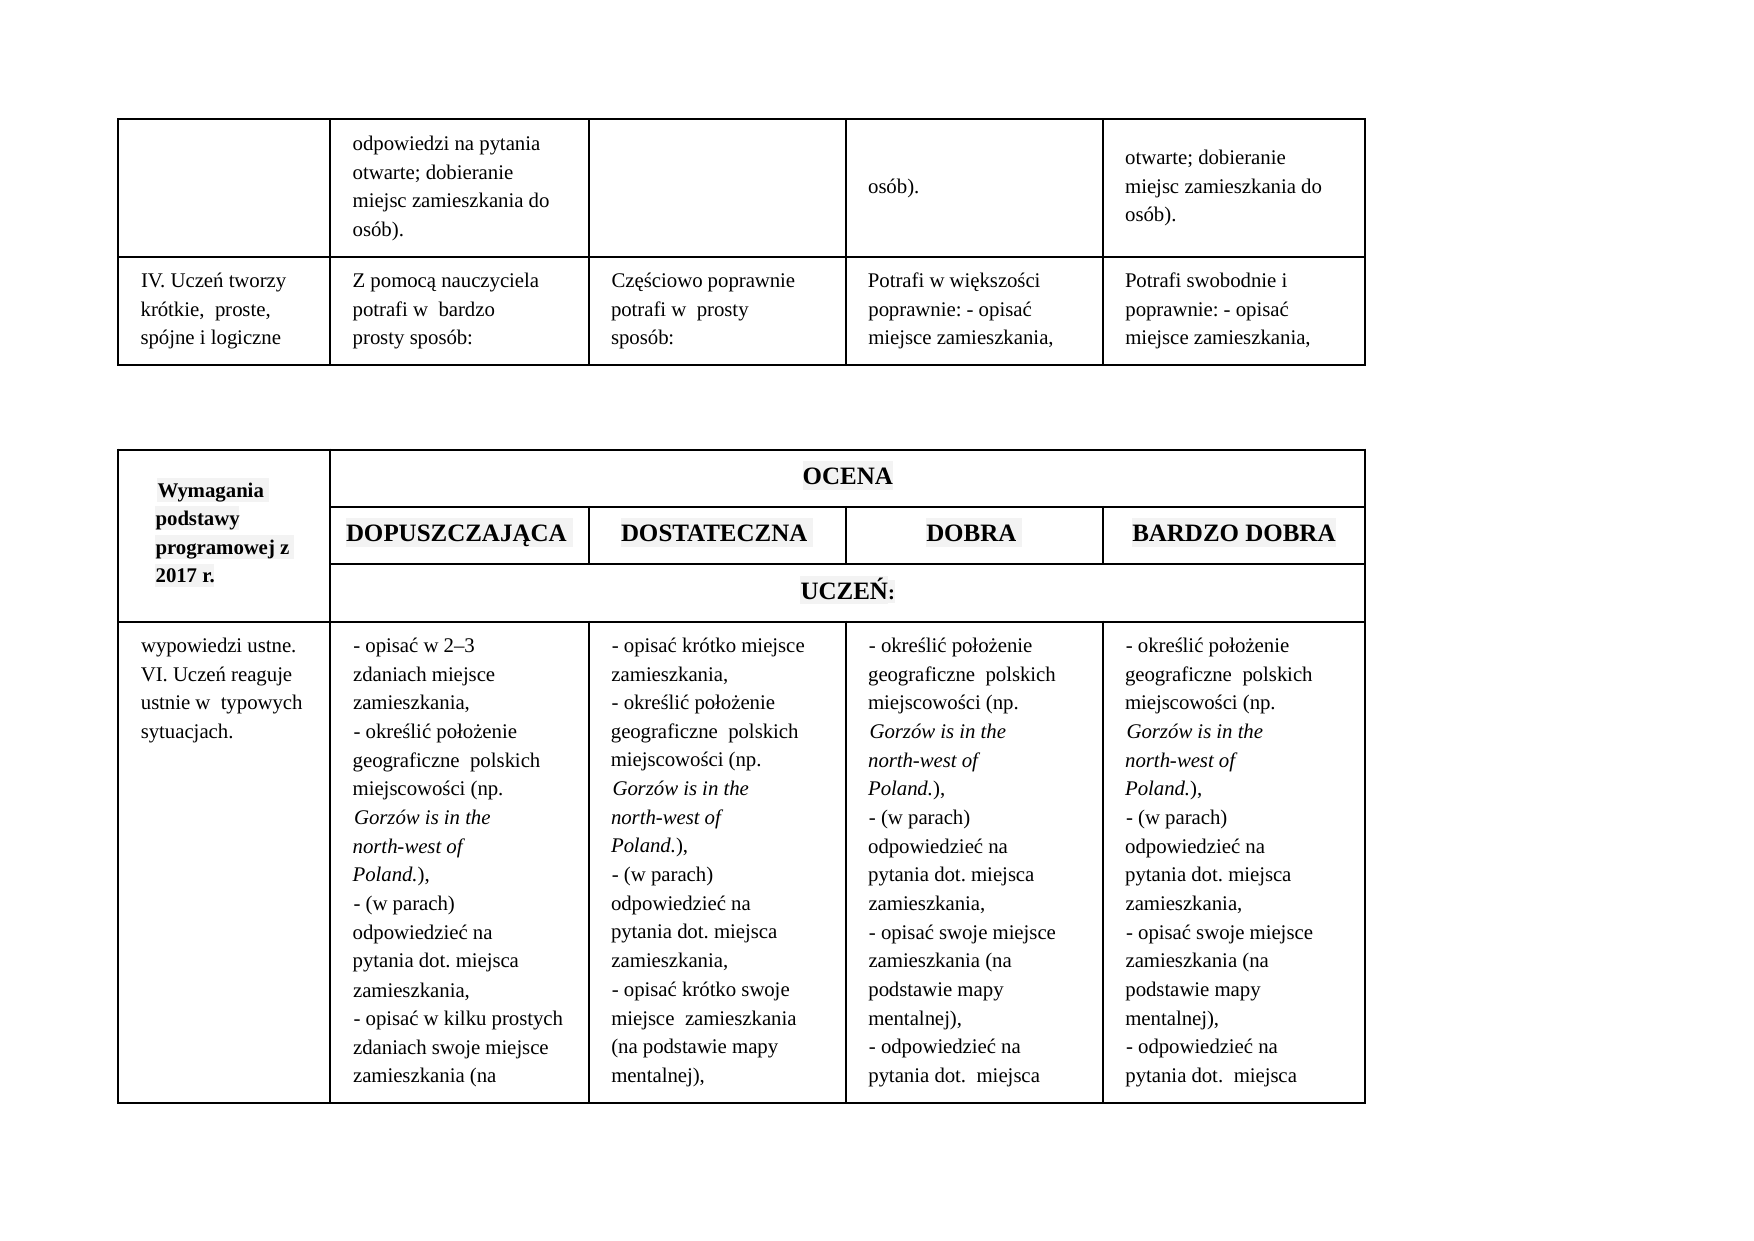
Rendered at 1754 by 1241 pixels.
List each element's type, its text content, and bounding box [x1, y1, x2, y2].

table_header Wymagania podstawy programowej z 2017 r. [119, 451, 329, 621]
table_cell DOPUSZCZAJĄCA [331, 508, 588, 563]
table_cell DOBRA [847, 508, 1102, 563]
table_cell Z pomocą nauczyciela potrafi w bardzo prosty sposób: [331, 258, 588, 364]
table_cell - opisać w 2–3 zdaniach miejsce zamieszkania, - określić położenie geograficzne polskich miejscowości (np. Gorzów is in the north-west of Poland.), - (w parach) odpowiedzieć na pytania dot. miejsca zamieszkania, - opisać w kilku prostych zdaniach swoje miejsce zamieszkania (na [331, 623, 588, 1102]
table_cell wypowiedzi ustne. VI. Uczeń reaguje ustnie w typowych sytuacjach. [119, 623, 329, 1102]
table_cell odpowiedzi na pytania otwarte; dobieranie miejsc zamieszkania do osób). [331, 120, 588, 256]
table_cell otwarte; dobieranie miejsc zamieszkania do osób). [1104, 120, 1364, 256]
table_cell Częściowo poprawnie potrafi w prosty sposób: [590, 258, 845, 364]
table_cell - określić położenie geograficzne polskich miejscowości (np. Gorzów is in the north-west of Poland.), - (w parach) odpowiedzieć na pytania dot. miejsca zamieszkania, - opisać swoje miejsce zamieszkania (na podstawie mapy mentalnej), - odpowiedzieć na pytania dot. miejsca [1104, 623, 1364, 1102]
table_cell UCZEŃ: [331, 565, 1364, 621]
table_cell DOSTATECZNA [590, 508, 845, 563]
table_cell [119, 120, 329, 256]
table_cell BARDZO DOBRA [1104, 508, 1364, 563]
table_cell - określić położenie geograficzne polskich miejscowości (np. Gorzów is in the north-west of Poland.), - (w parach) odpowiedzieć na pytania dot. miejsca zamieszkania, - opisać swoje miejsce zamieszkania (na podstawie mapy mentalnej), - odpowiedzieć na pytania dot. miejsca [847, 623, 1102, 1102]
table_cell Potrafi w większości poprawnie: - opisać miejsce zamieszkania, [847, 258, 1102, 364]
table_cell Potrafi swobodnie i poprawnie: - opisać miejsce zamieszkania, [1104, 258, 1364, 364]
table_cell [590, 120, 845, 256]
table_header OCENA [331, 451, 1364, 506]
table_cell osób). [847, 120, 1102, 256]
table_cell - opisać krótko miejsce zamieszkania, - określić położenie geograficzne polskich miejscowości (np. Gorzów is in the north-west of Poland.), - (w parach) odpowiedzieć na pytania dot. miejsca zamieszkania, - opisać krótko swoje miejsce zamieszkania (na podstawie mapy mentalnej), [590, 623, 845, 1102]
table_cell IV. Uczeń tworzy krótkie, proste, spójne i logiczne [119, 258, 329, 364]
